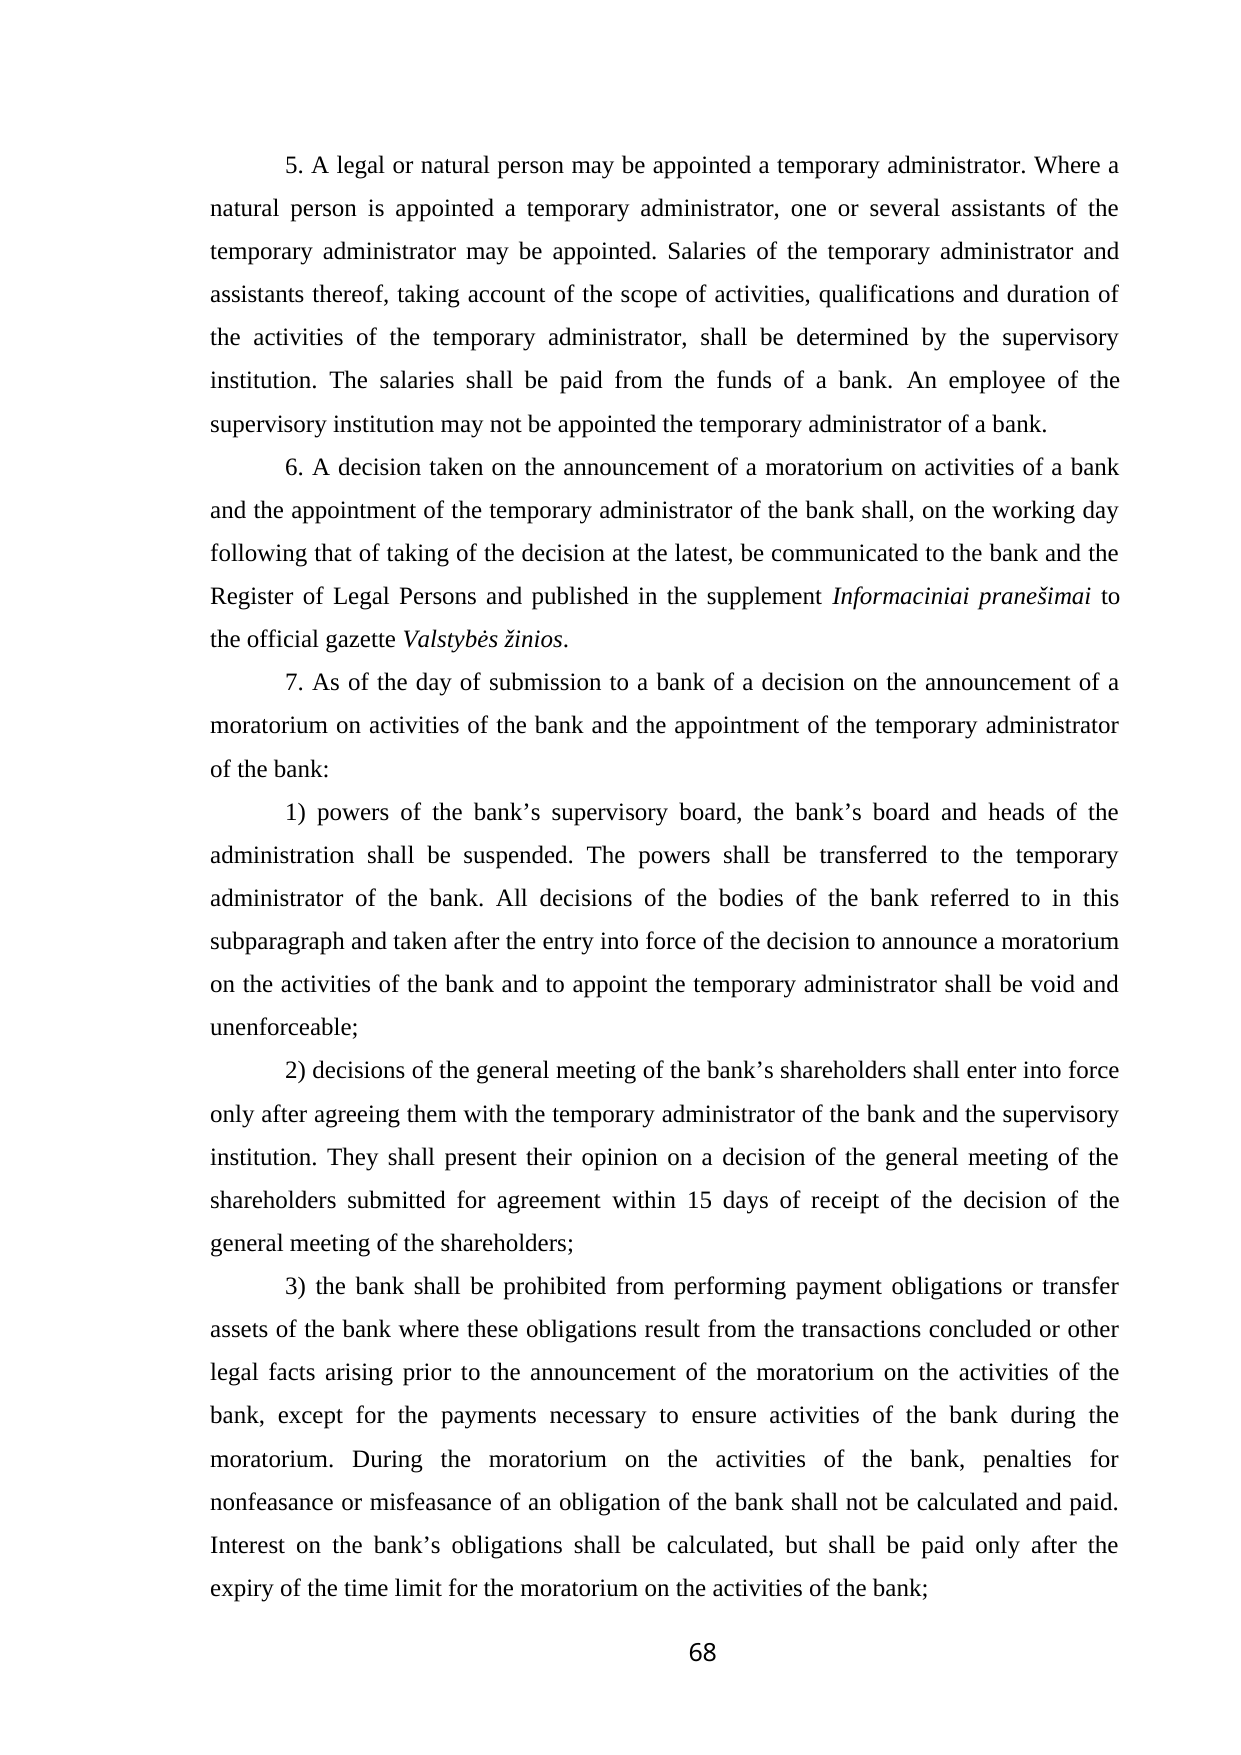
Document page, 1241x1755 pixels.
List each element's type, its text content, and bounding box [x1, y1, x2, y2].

text 7. As of the day of submission to a bank of a decision on the announcement of a moratorium on activities of the bank and the appointment of the temporary administrator of the bank: [210, 667, 1120, 782]
text 6. A decision taken on the announcement of a moratorium on activities of a bank and the appointment of the temporary administrator of the bank shall, on the working day following that of taking of the decision at the latest, be communicated to the bank and the Register of Legal Persons and published in the supplement Informaciniai pranešimai to the official gazette Valstybės žinios. [210, 452, 1120, 653]
text 5. A legal or natural person may be appointed a temporary administrator. Where a natural person is appointed a temporary administrator, one or several assistants of the temporary administrator may be appointed. Salaries of the temporary administrator and assistants thereof, taking account of the scope of activities, qualifications and duration of the activities of the temporary administrator, shall be determined by the supervisory institution. The salaries shall be paid from the funds of a bank. An employee of the supervisory institution may not be appointed the temporary administrator of a bank. [210, 150, 1120, 437]
text 1) powers of the bank’s supervisory board, the bank’s board and heads of the administration shall be suspended. The powers shall be transferred to the temporary administrator of the bank. All decisions of the bodies of the bank referred to in this subparagraph and taken after the entry into force of the decision to announce a moratorium on the activities of the bank and to appoint the temporary administrator shall be void and unenforceable; [210, 797, 1120, 1041]
text 2) decisions of the general meeting of the bank’s shareholders shall enter into force only after agreeing them with the temporary administrator of the bank and the supervisory institution. They shall present their opinion on a decision of the general meeting of the shareholders submitted for agreement within 15 days of receipt of the decision of the general meeting of the shareholders; [210, 1056, 1120, 1257]
text 3) the bank shall be prohibited from performing payment obligations or transfer assets of the bank where these obligations result from the transactions concluded or other legal facts arising prior to the announcement of the moratorium on the activities of the bank, except for the payments necessary to ensure activities of the bank during the moratorium. During the moratorium on the activities of the bank, penalties for nonfeasance or misfeasance of an obligation of the bank shall not be calculated and paid. Interest on the bank’s obligations shall be calculated, but shall be paid only after the expiry of the time limit for the moratorium on the activities of the bank; [210, 1271, 1120, 1602]
